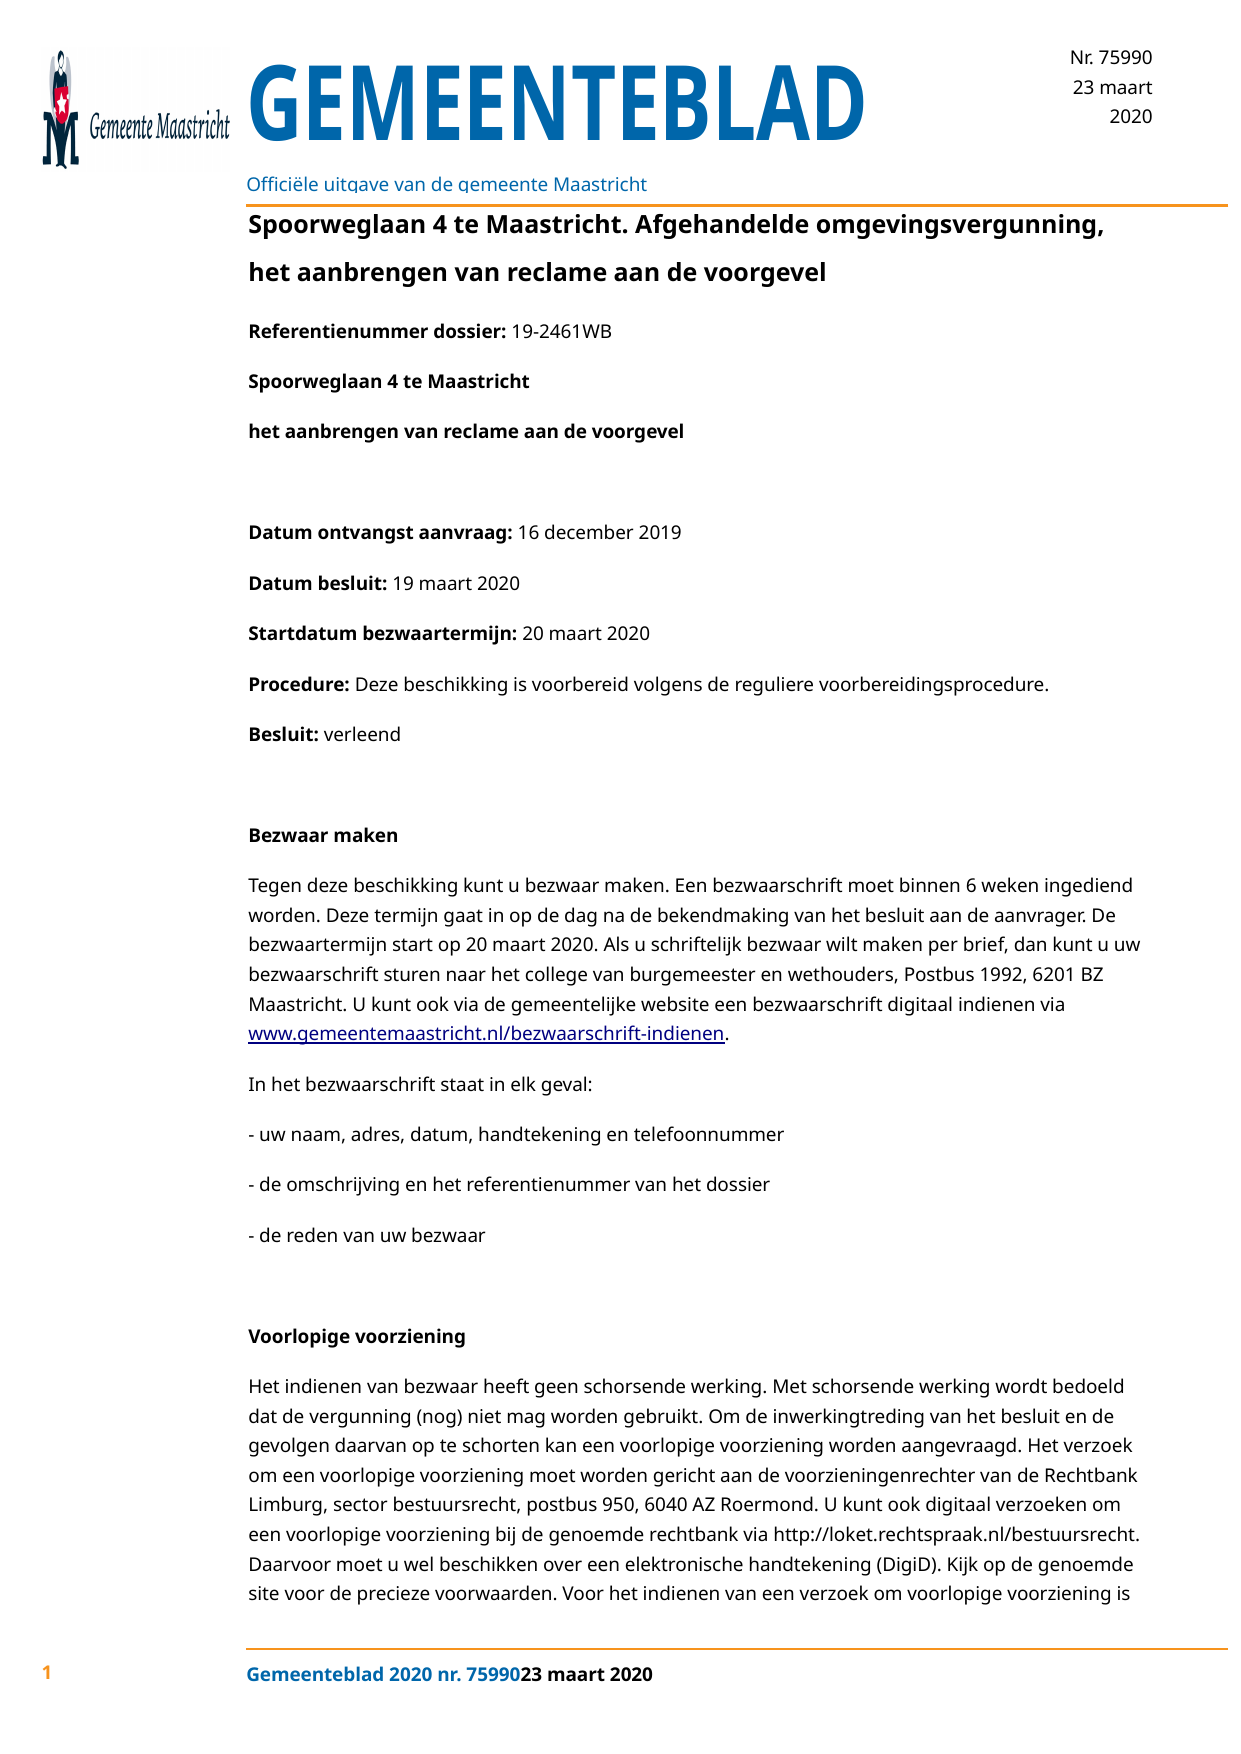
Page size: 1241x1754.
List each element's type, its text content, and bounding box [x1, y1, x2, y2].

text - uw naam, adres, datum, handtekening en telefoonnummer [248, 1121, 1152, 1147]
text Spoorweglaan 4 te Maastricht. Afgehandelde omgevingsvergunning, het aanbrengen van reclame aan de voorgevel [248, 207, 1152, 288]
text Tegen deze beschikking kunt u bezwaar maken. Een bezwaarschrift moet binnen 6 weken ingediend worden. Deze termijn gaat in op de dag na de bekendmaking van het besluit aan de aanvrager. De bezwaartermijn start op 20 maart 2020. Als u schriftelijk bezwaar wilt maken per brief, dan kunt u uw bezwaarschrift sturen naar het college van burgemeester en wethouders, Postbus 1992, 6201 BZ Maastricht. U kunt ook via de gemeentelijke website een bezwaarschrift digitaal indienen via www.gemeentemaastricht.nl/bezwaarschrift-indienen. [248, 872, 1152, 1046]
text - de omschrijving en het referentienummer van het dossier [248, 1172, 1152, 1197]
text het aanbrengen van reclame aan de voorgevel [248, 419, 1152, 444]
text Datum besluit: 19 maart 2020 [248, 570, 1152, 596]
picture [41, 47, 231, 172]
text - de reden van uw bezwaar [248, 1222, 1152, 1248]
text Referentienummer dossier: 19-2461WB [248, 318, 1152, 344]
text In het bezwaarschrift staat in elk geval: [248, 1071, 1152, 1097]
text Bezwaar maken [248, 822, 1152, 848]
text Procedure: Deze beschikking is voorbereid volgens de reguliere voorbereidingsprocedure. [248, 671, 1152, 697]
text Startdatum bezwaartermijn: 20 maart 2020 [248, 620, 1152, 646]
text Datum ontvangst aanvraag: 16 december 2019 [248, 519, 1152, 545]
text Voorlopige voorziening [248, 1323, 1152, 1349]
text Besluit: verleend [248, 721, 1152, 747]
text Het indienen van bezwaar heeft geen schorsende werking. Met schorsende werking wordt bedoeld dat de vergunning (nog) niet mag worden gebruikt. Om de inwerkingtreding van het besluit en de gevolgen daarvan op te schorten kan een voorlopige voorziening worden aangevraagd. Het verzoek om een voorlopige voorziening moet worden gericht aan de voorzieningenrechter van de Rechtbank Limburg, sector bestuursrecht, postbus 950, 6040 AZ Roermond. U kunt ook digitaal verzoeken om een voorlopige voorziening bij de genoemde rechtbank via http://loket.rechtspraak.nl/bestuursrecht. Daarvoor moet u wel beschikken over een elektronische handtekening (DigiD). Kijk op de genoemde site voor de precieze voorwaarden. Voor het indienen van een verzoek om voorlopige voorziening is [248, 1373, 1152, 1606]
text Spoorweglaan 4 te Maastricht [248, 368, 1152, 394]
